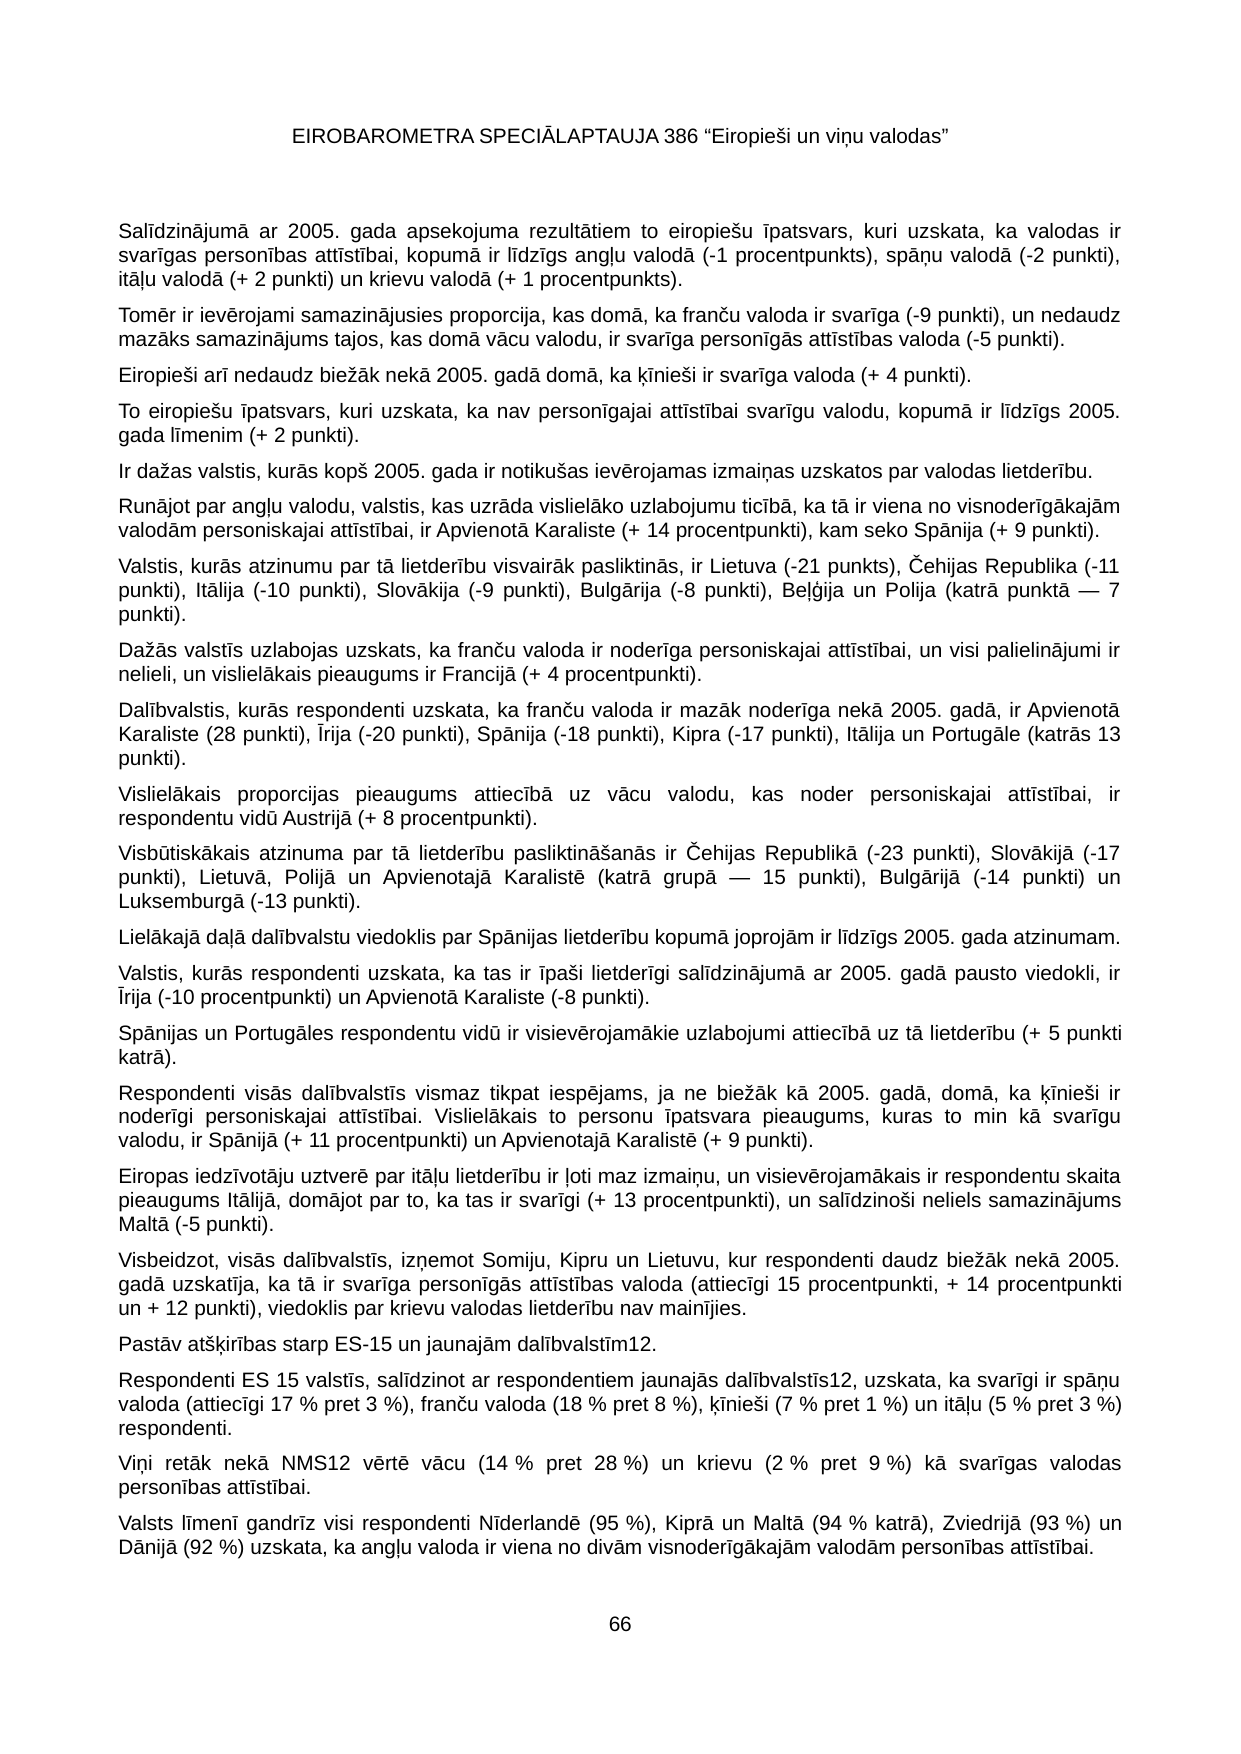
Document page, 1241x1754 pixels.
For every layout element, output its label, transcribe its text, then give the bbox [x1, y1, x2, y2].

text Tomēr ir ievērojami samazinājusies proporcija, kas domā, ka franču valoda ir svarīga (-9 punkti), un nedaudz mazāks samazinājums tajos, kas domā vācu valodu, ir svarīga personīgās attīstības valoda (-5 punkti). [118, 303, 1122, 351]
text Runājot par angļu valodu, valstis, kas uzrāda vislielāko uzlabojumu ticībā, ka tā ir viena no visnoderīgākajām valodām personiskajai attīstībai, ir Apvienotā Karaliste (+ 14 procentpunkti), kam seko Spānija (+ 9 punkti). [118, 494, 1122, 542]
text Respondenti ES 15 valstīs, salīdzinot ar respondentiem jaunajās dalībvalstīs12, uzskata, ka svarīgi ir spāņu valoda (attiecīgi 17 % pret 3 %), franču valoda (18 % pret 8 %), ķīnieši (7 % pret 1 %) un itāļu (5 % pret 3 %) respondenti. [118, 1367, 1122, 1439]
text Valstis, kurās respondenti uzskata, ka tas ir īpaši lietderīgi salīdzinājumā ar 2005. gadā pausto viedokli, ir Īrija (-10 procentpunkti) un Apvienotā Karaliste (-8 punkti). [118, 961, 1122, 1009]
text Ir dažas valstis, kurās kopš 2005. gada ir notikušas ievērojamas izmaiņas uzskatos par valodas lietderību. [118, 458, 1122, 482]
text Spānijas un Portugāles respondentu vidū ir visievērojamākie uzlabojumi attiecībā uz tā lietderību (+ 5 punkti katrā). [118, 1021, 1122, 1068]
text Visbeidzot, visās dalībvalstīs, izņemot Somiju, Kipru un Lietuvu, kur respondenti daudz biežāk nekā 2005. gadā uzskatīja, ka tā ir svarīga personīgās attīstības valoda (attiecīgi 15 procentpunkti, + 14 procentpunkti un + 12 punkti), viedoklis par krievu valodas lietderību nav mainījies. [118, 1248, 1122, 1320]
text Valstis, kurās atzinumu par tā lietderību visvairāk pasliktinās, ir Lietuva (-21 punkts), Čehijas Republika (-11 punkti), Itālija (-10 punkti), Slovākija (-9 punkti), Bulgārija (-8 punkti), Beļģija un Polija (katrā punktā — 7 punkti). [118, 554, 1122, 626]
text Vislielākais proporcijas pieaugums attiecībā uz vācu valodu, kas noder personiskajai attīstībai, ir respondentu vidū Austrijā (+ 8 procentpunkti). [118, 781, 1122, 829]
text Pastāv atšķirības starp ES-15 un jaunajām dalībvalstīm12. [118, 1332, 1122, 1356]
text Eiropieši arī nedaudz biežāk nekā 2005. gadā domā, ka ķīnieši ir svarīga valoda (+ 4 punkti). [118, 363, 1122, 387]
text Dažās valstīs uzlabojas uzskats, ka franču valoda ir noderīga personiskajai attīstībai, un visi palielinājumi ir nelieli, un vislielākais pieaugums ir Francijā (+ 4 procentpunkti). [118, 638, 1122, 686]
text Dalībvalstis, kurās respondenti uzskata, ka franču valoda ir mazāk noderīga nekā 2005. gadā, ir Apvienotā Karaliste (28 punkti), Īrija (-20 punkti), Spānija (-18 punkti), Kipra (-17 punkti), Itālija un Portugāle (katrās 13 punkti). [118, 698, 1122, 769]
text Salīdzinājumā ar 2005. gada apsekojuma rezultātiem to eiropiešu īpatsvars, kuri uzskata, ka valodas ir svarīgas personības attīstībai, kopumā ir līdzīgs angļu valodā (-1 procentpunkts), spāņu valodā (-2 punkti), itāļu valodā (+ 2 punkti) un krievu valodā (+ 1 procentpunkts). [118, 219, 1122, 291]
text Respondenti visās dalībvalstīs vismaz tikpat iespējams, ja ne biežāk kā 2005. gadā, domā, ka ķīnieši ir noderīgi personiskajai attīstībai. Vislielākais to personu īpatsvara pieaugums, kuras to min kā svarīgu valodu, ir Spānijā (+ 11 procentpunkti) un Apvienotajā Karalistē (+ 9 punkti). [118, 1080, 1122, 1152]
text To eiropiešu īpatsvars, kuri uzskata, ka nav personīgajai attīstībai svarīgu valodu, kopumā ir līdzīgs 2005. gada līmenim (+ 2 punkti). [118, 399, 1122, 447]
text Valsts līmenī gandrīz visi respondenti Nīderlandē (95 %), Kiprā un Maltā (94 % katrā), Zviedrijā (93 %) un Dānijā (92 %) uzskata, ka angļu valoda ir viena no divām visnoderīgākajām valodām personības attīstībai. [118, 1511, 1122, 1559]
text Visbūtiskākais atzinuma par tā lietderību pasliktināšanās ir Čehijas Republikā (-23 punkti), Slovākijā (-17 punkti), Lietuvā, Polijā un Apvienotajā Karalistē (katrā grupā — 15 punkti), Bulgārijā (-14 punkti) un Luksemburgā (-13 punkti). [118, 841, 1122, 913]
text Eiropas iedzīvotāju uztverē par itāļu lietderību ir ļoti maz izmaiņu, un visievērojamākais ir respondentu skaita pieaugums Itālijā, domājot par to, ka tas ir svarīgi (+ 13 procentpunkti), un salīdzinoši neliels samazinājums Maltā (-5 punkti). [118, 1164, 1122, 1236]
text Lielākajā daļā dalībvalstu viedoklis par Spānijas lietderību kopumā joprojām ir līdzīgs 2005. gada atzinumam. [118, 925, 1122, 949]
text Viņi retāk nekā NMS12 vērtē vācu (14 % pret 28 %) un krievu (2 % pret 9 %) kā svarīgas valodas personības attīstībai. [118, 1451, 1122, 1499]
